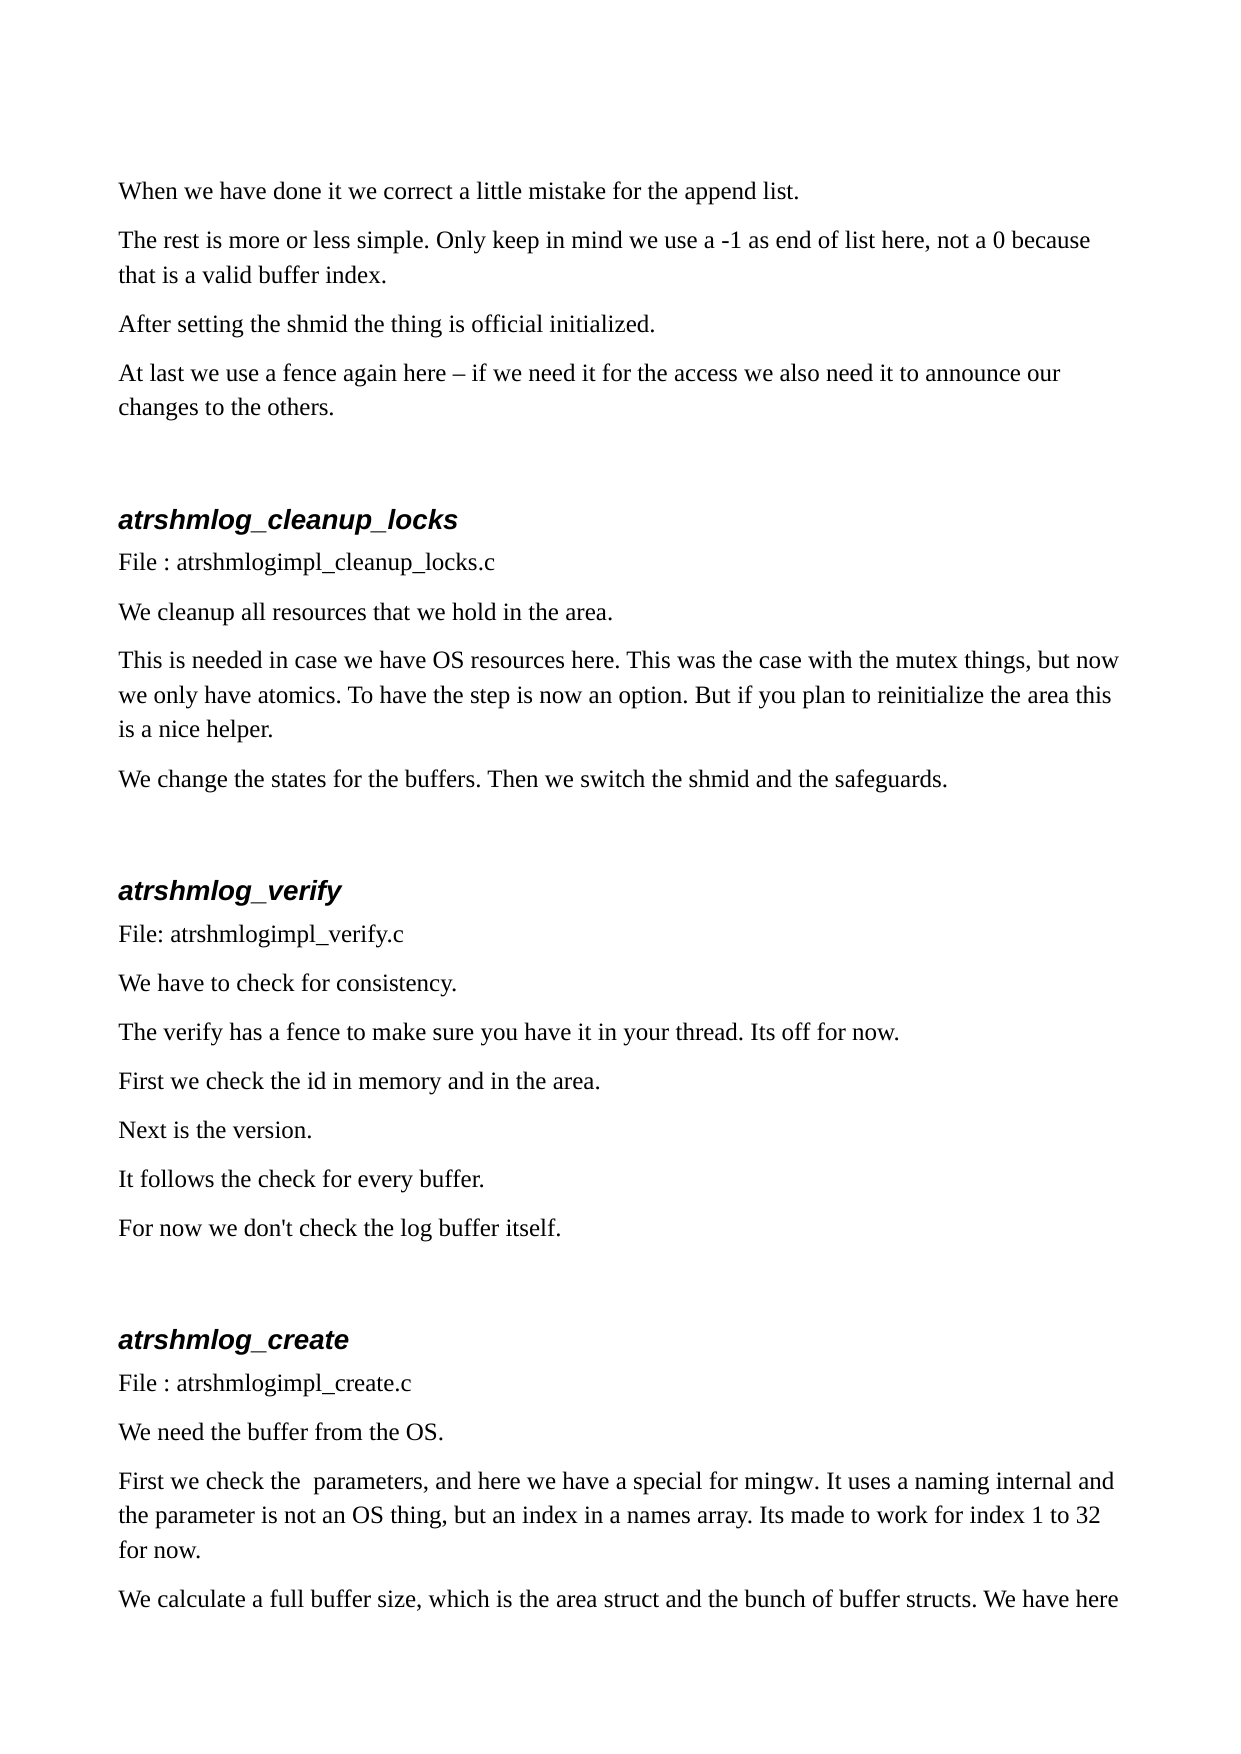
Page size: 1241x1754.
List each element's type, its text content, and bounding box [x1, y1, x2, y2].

text This is needed in case we have OS resources here. This was the case with the mutex things, but now we only have atomics. To have the step is now an option. But if you plan to reinitialize the area this is a nice helper. [118, 646, 1122, 743]
text We have to check for consistency. [118, 968, 1122, 996]
text It follows the check for every buffer. [118, 1164, 1122, 1193]
text We cleanup all resources that we hold in the area. [118, 597, 1122, 625]
subtitle atrshmlog_cleanup_locks [118, 503, 1122, 535]
text File: atrshmlogimpl_verify.c [118, 919, 1122, 947]
text We need the buffer from the OS. [118, 1417, 1122, 1446]
text Next is the version. [118, 1115, 1122, 1144]
text We change the states for the buffers. Then we switch the shmid and the safeguards. [118, 764, 1122, 792]
text File : atrshmlogimpl_create.c [118, 1368, 1122, 1397]
text First we check the parameters, and here we have a special for mingw. It uses a naming internal and the parameter is not an OS thing, but an index in a names array. Its made to work for index 1 to 32 for now. [118, 1466, 1122, 1564]
text At last we use a fence again here – if we need it for the access we also need it to announce our changes to the others. [118, 358, 1122, 421]
subtitle atrshmlog_create [118, 1324, 1122, 1356]
text We calculate a full buffer size, which is the area struct and the bunch of buffer structs. We have here [118, 1584, 1122, 1613]
text After setting the shmid the thing is official initialized. [118, 309, 1122, 338]
text The verify has a fence to make sure you have it in your thread. Its off for now. [118, 1017, 1122, 1046]
text When we have done it we correct a little mistake for the append list. [118, 176, 1122, 205]
text File : atrshmlogimpl_cleanup_locks.c [118, 547, 1122, 576]
text The rest is more or less simple. Only keep in mind we use a -1 as end of list here, not a 0 because that is a valid buffer index. [118, 225, 1122, 289]
text For now we don't check the log buffer itself. [118, 1213, 1122, 1242]
text First we check the id in memory and in the area. [118, 1066, 1122, 1094]
subtitle atrshmlog_verify [118, 874, 1122, 906]
